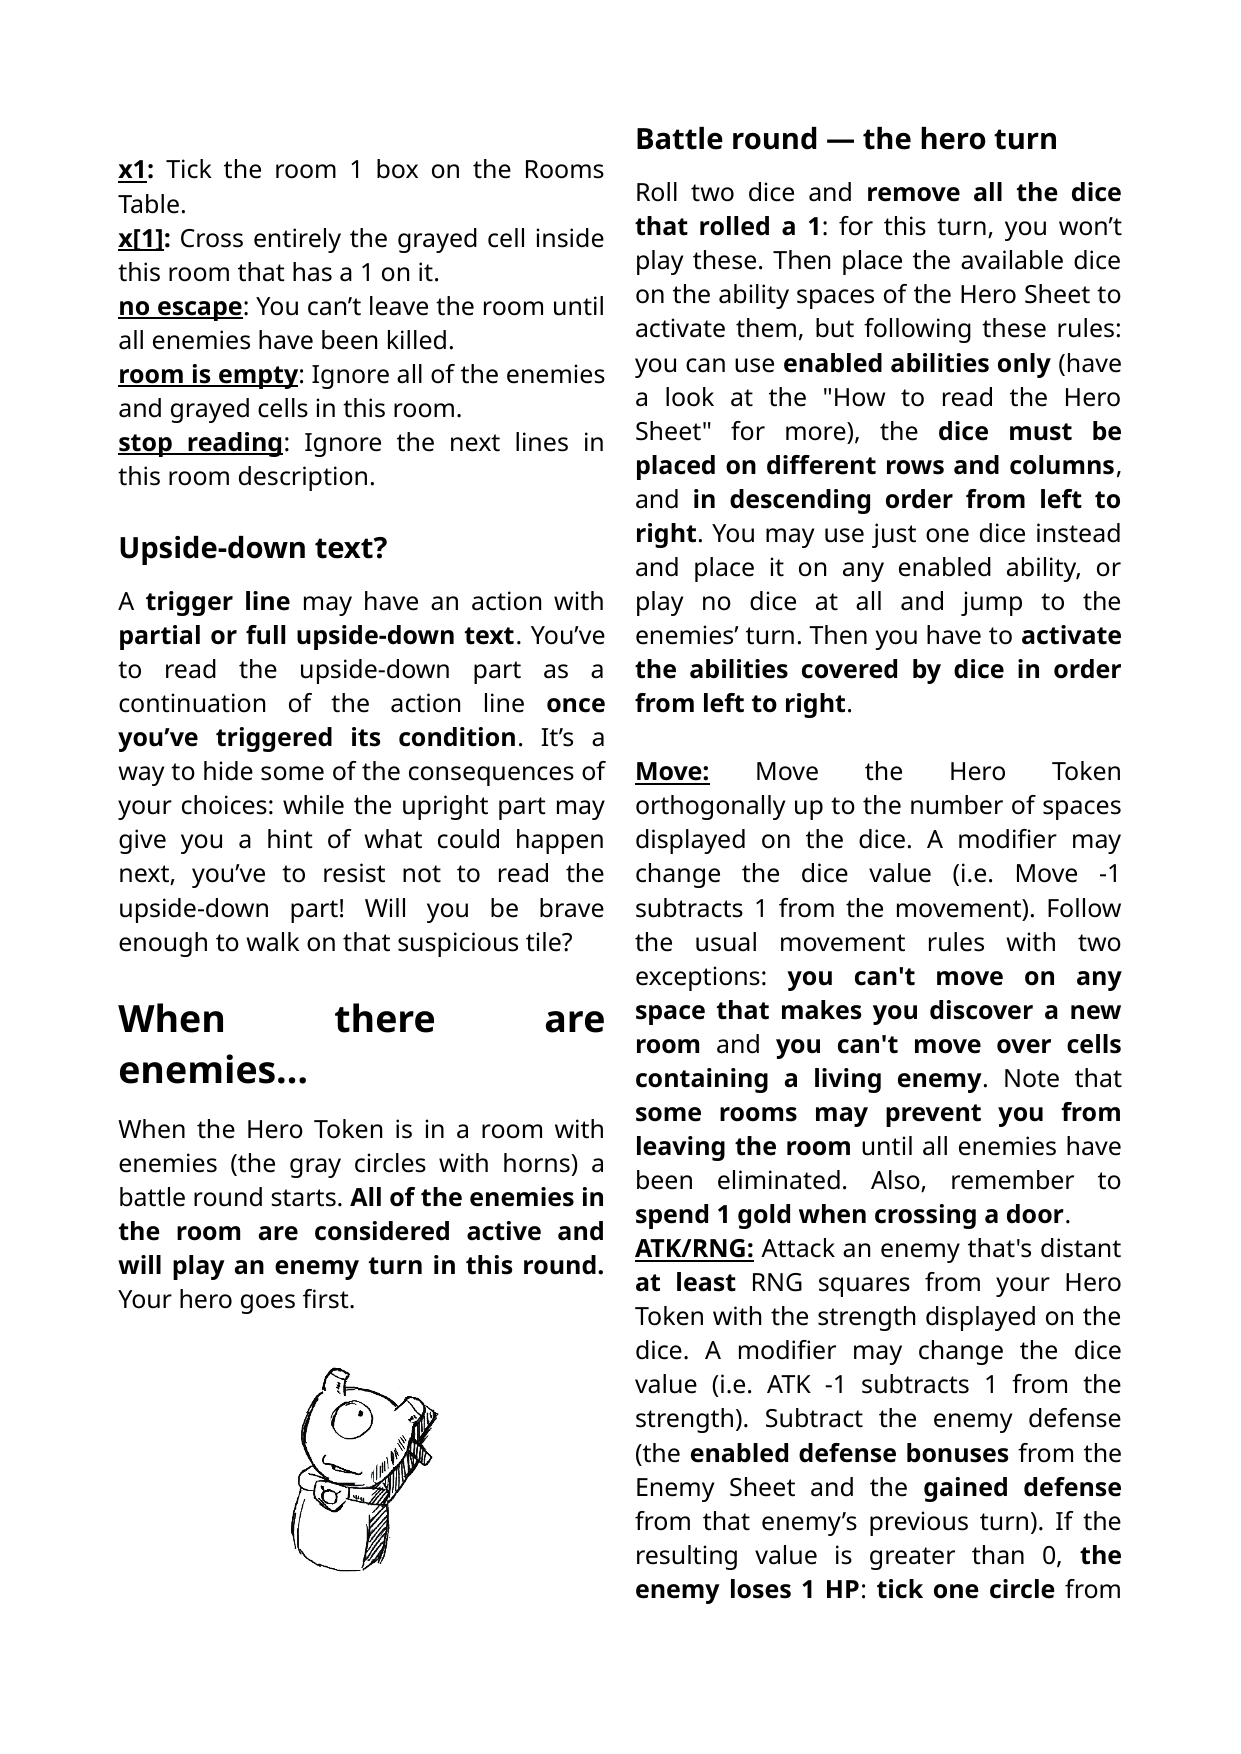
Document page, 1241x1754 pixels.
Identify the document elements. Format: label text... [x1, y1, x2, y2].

text room is empty: Ignore all of the enemies and grayed cells in this room. [118, 357, 605, 425]
text Upside-down text? [118, 527, 605, 567]
text ATK/RNG: Attack an enemy that's distant at least RNG squares from your Hero Token with the strength displayed on the dice. A modifier may change the dice value (i.e. ATK -1 subtracts 1 from the strength). Subtract the enemy defense (the enabled defense bonuses from the Enemy Sheet and the gained defense from that enemy’s previous turn). If the resulting value is greater than 0, the enemy loses 1 HP: tick one circle from [635, 1231, 1122, 1606]
text no escape: You can’t leave the room until all enemies have been killed. [118, 288, 605, 357]
text When the Hero Token is in a room with enemies (the gray circles with horns) a battle round starts. All of the enemies in the room are considered active and will play an enemy turn in this round. Your hero goes first. [118, 1112, 605, 1316]
text Move: Move the Hero Token orthogonally up to the number of spaces displayed on the dice. A modifier may change the dice value (i.e. Move -1 subtracts 1 from the movement). Follow the usual movement rules with two exceptions: you can't move on any space that makes you discover a new room and you can't move over cells containing a living enemy. Note that some rooms may prevent you from leaving the room until all enemies have been eliminated. Also, remember to spend 1 gold when crossing a door. [635, 754, 1122, 1231]
text When there are enemies… [118, 992, 605, 1094]
text x1: Tick the room 1 box on the Rooms Table. [118, 152, 605, 220]
text A trigger line may have an action with partial or full upside-down text. You’ve to read the upside-down part as a continuation of the action line once you’ve triggered its condition. It’s a way to hide some of the consequences of your choices: while the upright part may give you a hint of what could happen next, you’ve to resist not to read the upside-down part! Will you be brave enough to walk on that suspicious tile? [118, 584, 605, 958]
text Roll two dice and remove all the dice that rolled a 1: for this turn, you won’t play these. Then place the available dice on the ability spaces of the Hero Sheet to activate them, but following these rules: you can use enabled abilities only (have a look at the "How to read the Hero Sheet" for more), the dice must be placed on different rows and columns, and in descending order from left to right. You may use just one dice instead and place it on any enabled ability, or play no dice at all and jump to the enemies’ turn. Then you have to activate the abilities covered by dice in order from left to right. [635, 175, 1122, 720]
text Battle round — the hero turn [635, 118, 1122, 158]
text stop reading: Ignore the next lines in this room description. [118, 425, 605, 493]
text x[1]: Cross entirely the grayed cell inside this room that has a 1 on it. [118, 220, 605, 288]
picture [262, 1362, 461, 1592]
